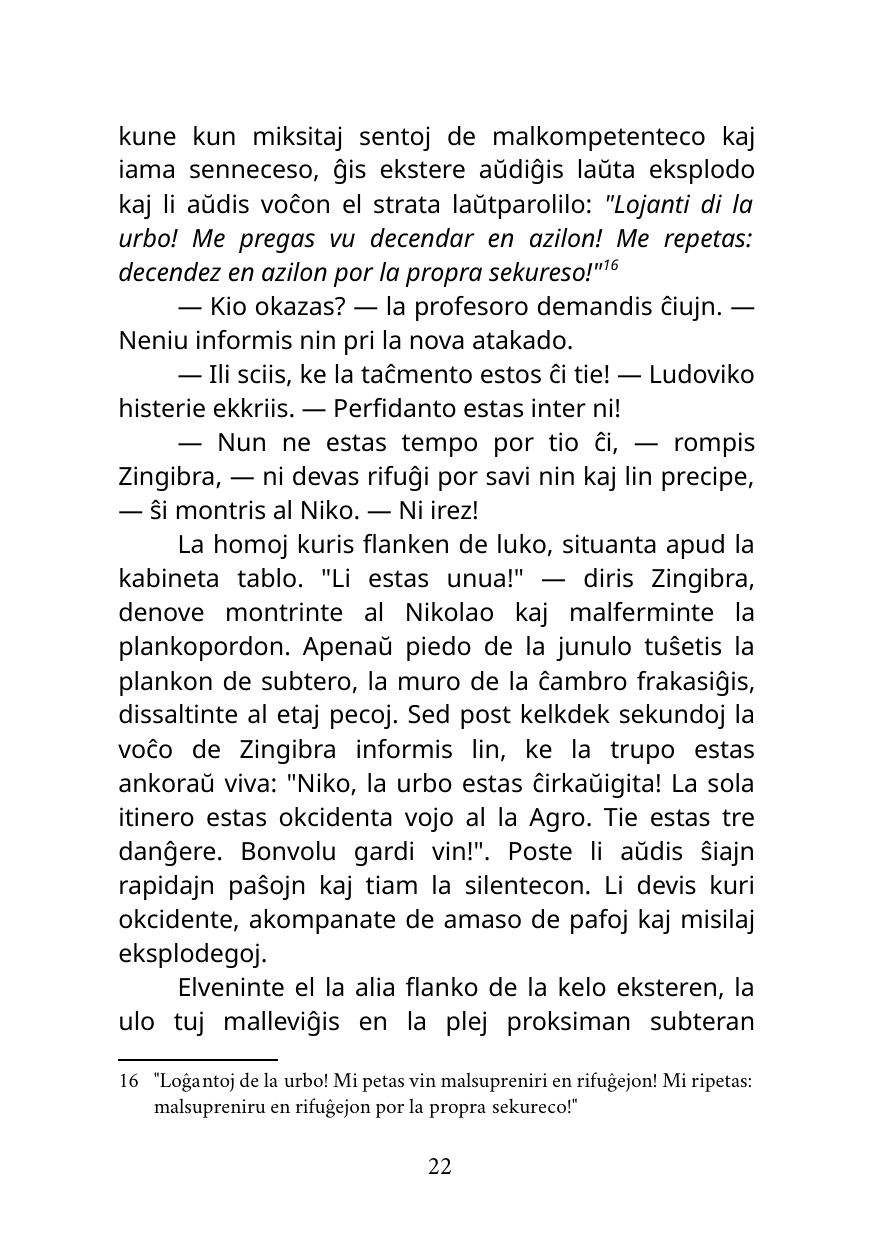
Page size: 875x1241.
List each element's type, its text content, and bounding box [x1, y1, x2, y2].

text — Nun ne estas tempo por tio ĉi, — rompis Zingibra, — ni devas rifuĝi por savi nin kaj lin precipe, — ŝi montris al Niko. — Ni irez! [118, 425, 756, 527]
text kune kun miksitaj sentoj de malkompetenteco kaj iama senneceso, ĝis ekstere aŭdiĝis laŭta eksplodo kaj li aŭdis voĉon el strata laŭtparolilo: "Lojanti di la urbo! Me pregas vu decendar en azilon! Me repetas: decendez en azilon por la propra sekureso!" [118, 118, 756, 288]
text La homoj kuris flanken de luko, situanta apud la kabineta tablo. "Li estas unua!" — diris Zingibra, denove montrinte al Nikolao kaj malferminte la plankopordon. Apenaŭ piedo de la junulo tuŝetis la plankon de subtero, la muro de la ĉambro frakasiĝis, dissaltinte al etaj pecoj. Sed post kelkdek sekundoj la voĉo de Zingibra informis lin, ke la trupo estas ankoraŭ viva: "Niko, la urbo estas ĉirkaŭigita! La sola itinero estas okcidenta vojo al la Agro. Tie estas tre danĝere. Bonvolu gardi vin!". Poste li aŭdis ŝiajn rapidajn paŝojn kaj tiam la silentecon. Li devis kuri okcidente, akompanate de amaso de pafoj kaj misilaj eksplodegoj. [118, 527, 756, 970]
text Elveninte el la alia flanko de la kelo eksteren, la ulo tuj malleviĝis en la plej proksiman subteran [118, 970, 756, 1038]
text "Loĝantoj de la urbo! Mi petas vin malsupreniri en rifuĝejon! Mi ripetas: malsupreniru en rifuĝejon por la propra sekureco!" [118, 1066, 756, 1119]
text — Ili sciis, ke la taĉmento estos ĉi tie! — Ludoviko histerie ekkriis. — Perfidanto estas inter ni! [118, 357, 756, 425]
text — Kio okazas? — la profesoro demandis ĉiujn. — Neniu informis nin pri la nova atakado. [118, 288, 756, 357]
